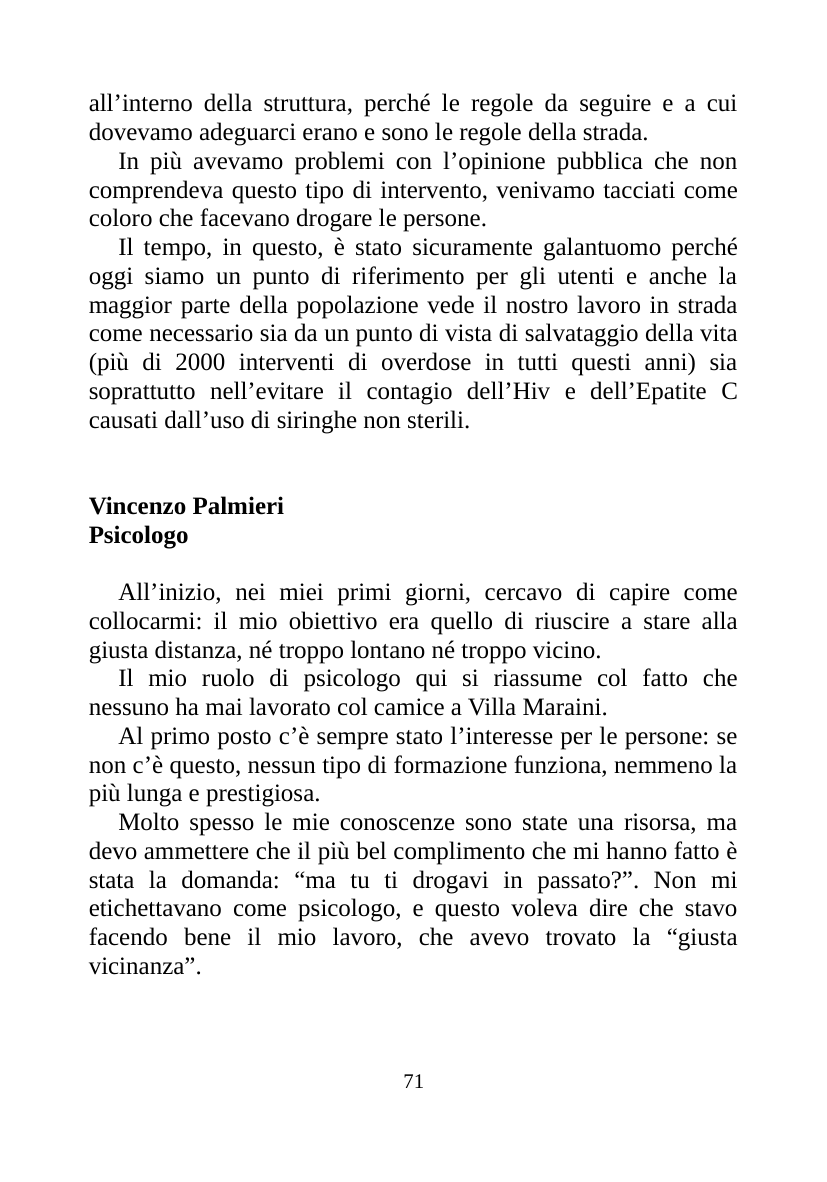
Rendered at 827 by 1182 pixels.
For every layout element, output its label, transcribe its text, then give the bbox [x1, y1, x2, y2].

text Al primo posto c’è sempre stato l’interesse per le persone: se non c’è questo, nessun tipo di formazione funziona, nemmeno la più lunga e prestigiosa. [88, 721, 738, 807]
text all’interno della struttura, perché le regole da seguire e a cui dovevamo adeguarci erano e sono le regole della strada. [88, 88, 738, 146]
text Il tempo, in questo, è stato sicuramente galantuomo perché oggi siamo un punto di riferimento per gli utenti e anche la maggior parte della popolazione vede il nostro lavoro in strada come necessario sia da un punto di vista di salvataggio della vita (più di 2000 interventi di overdose in tutti questi anni) sia soprattutto nell’evitare il contagio dell’Hiv e dell’Epatite C causati dall’uso di siringhe non sterili. [88, 232, 738, 433]
text Il mio ruolo di psicologo qui si riassume col fatto che nessuno ha mai lavorato col camice a Villa Maraini. [88, 663, 738, 721]
text In più avevamo problemi con l’opinione pubblica che non comprendeva questo tipo di intervento, venivamo tacciati come coloro che facevano drogare le persone. [88, 146, 738, 232]
text All’inizio, nei miei primi giorni, cercavo di capire come collocarmi: il mio obiettivo era quello di riuscire a stare alla giusta distanza, né troppo lontano né troppo vicino. [88, 577, 738, 663]
text Molto spesso le mie conoscenze sono state una risorsa, ma devo ammettere che il più bel complimento che mi hanno fatto è stata la domanda: “ma tu ti drogavi in passato?”. Non mi etichettavano come psicologo, e questo voleva dire che stavo facendo bene il mio lavoro, che avevo trovato la “giusta vicinanza”. [88, 807, 738, 980]
subtitle Vincenzo Palmieri [88, 491, 738, 520]
subtitle Psicologo [88, 520, 738, 548]
